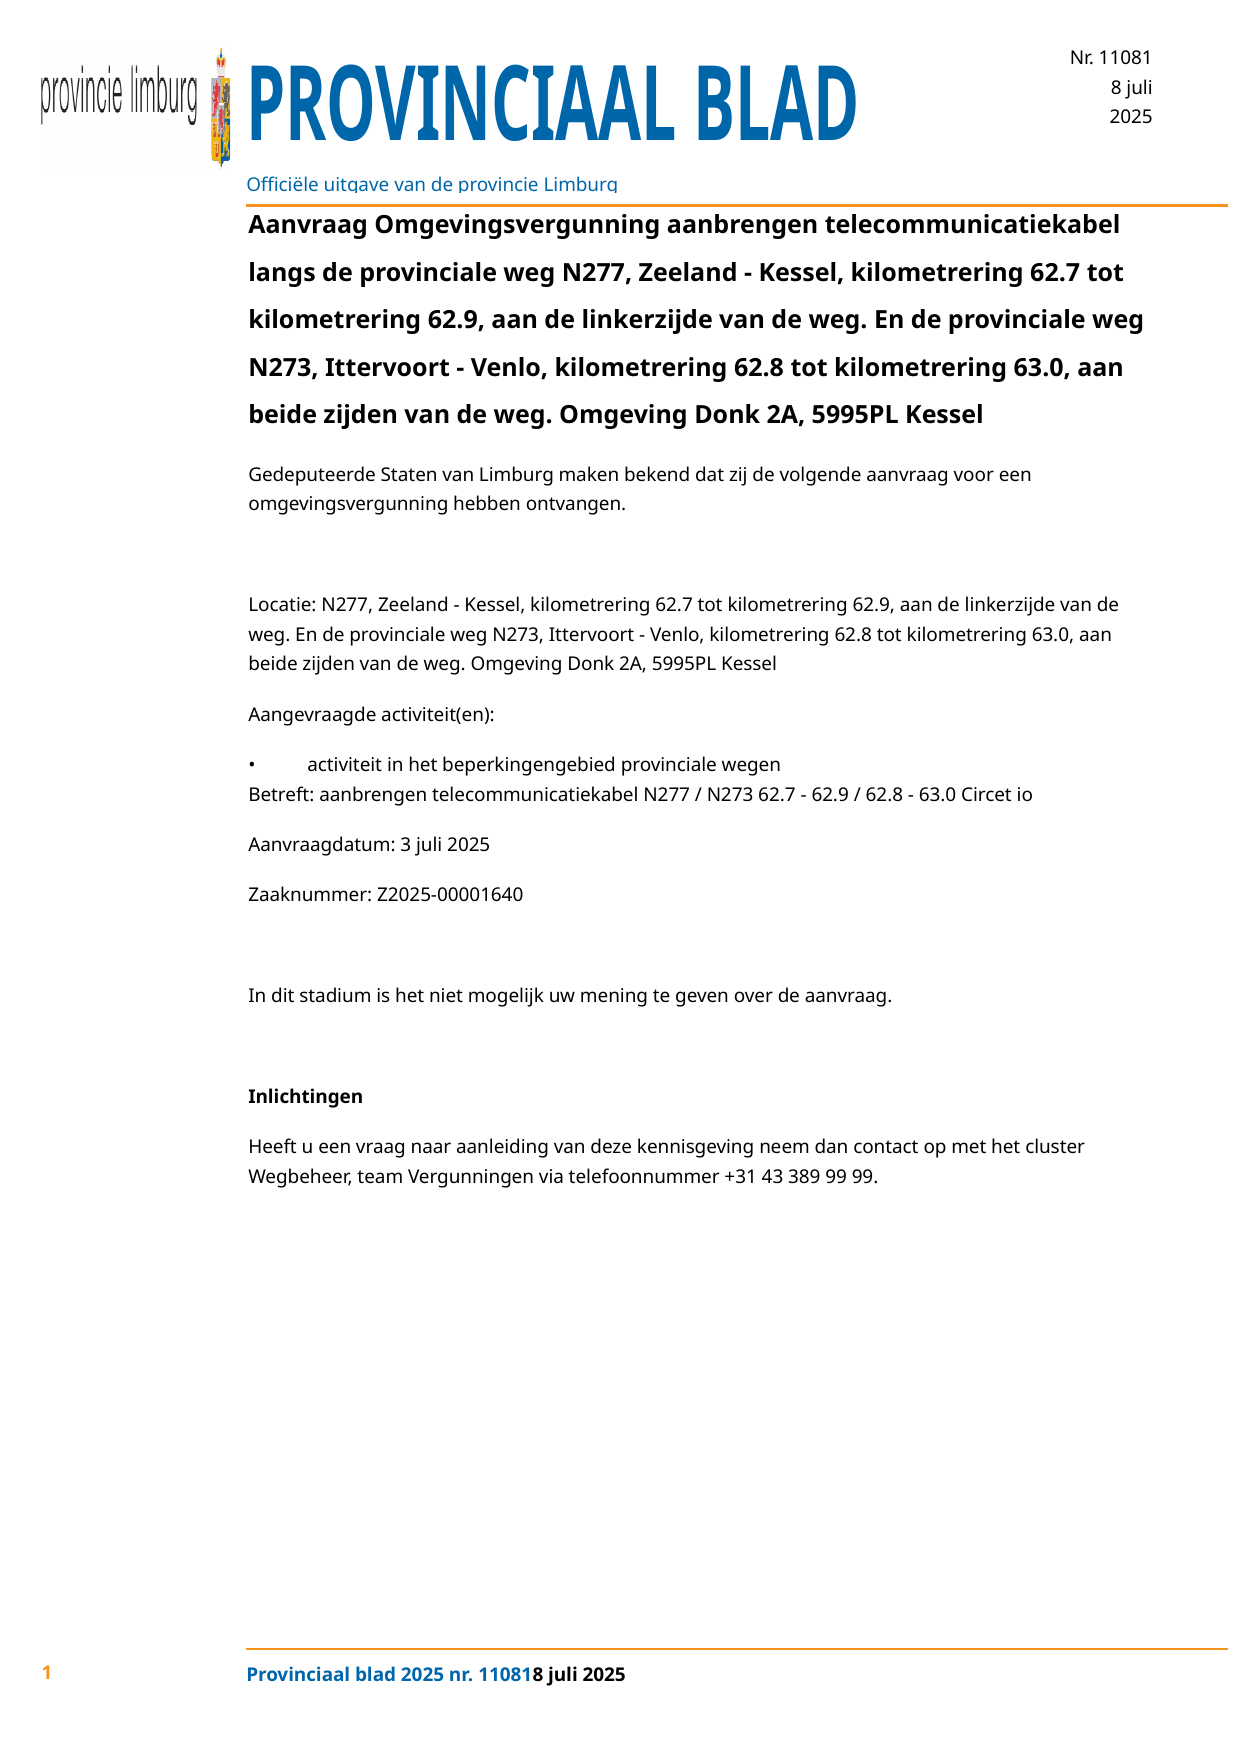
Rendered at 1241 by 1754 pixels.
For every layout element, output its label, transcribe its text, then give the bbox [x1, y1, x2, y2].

text Aanvraagdatum: 3 juli 2025 [248, 831, 1152, 857]
text Betreft: aanbrengen telecommunicatiekabel N277 / N273 62.7 - 62.9 / 62.8 - 63.0 Circet io [248, 781, 1152, 806]
text Inlichtingen [248, 1083, 1152, 1109]
text Aangevraagde activiteit(en): [248, 701, 1152, 726]
text Zaaknummer: Z2025-00001640 [248, 882, 1152, 907]
text Gedeputeerde Staten van Limburg maken bekend dat zij de volgende aanvraag voor een omgevingsvergunning hebben ontvangen. [248, 461, 1152, 516]
picture [41, 47, 231, 172]
text Heeft u een vraag naar aanleiding van deze kennisgeving neem dan contact op met het cluster Wegbeheer, team Vergunningen via telefoonnummer +31 43 389 99 99. [248, 1134, 1152, 1189]
text In dit stadium is het niet mogelijk uw mening te geven over de aanvraag. [248, 982, 1152, 1008]
list activiteit in het beperkingengebied provinciale wegen [248, 751, 1152, 777]
text Locatie: N277, Zeeland - Kessel, kilometrering 62.7 tot kilometrering 62.9, aan de linkerzijde van de weg. En de provinciale weg N273, Ittervoort - Venlo, kilometrering 62.8 tot kilometrering 63.0, aan beide zijden van de weg. Omgeving Donk 2A, 5995PL Kessel [248, 591, 1152, 676]
text Aanvraag Omgevingsvergunning aanbrengen telecommunicatiekabel langs de provinciale weg N277, Zeeland - Kessel, kilometrering 62.7 tot kilometrering 62.9, aan de linkerzijde van de weg. En de provinciale weg N273, Ittervoort - Venlo, kilometrering 62.8 tot kilometrering 63.0, aan beide zijden van de weg. Omgeving Donk 2A, 5995PL Kessel [248, 207, 1152, 431]
